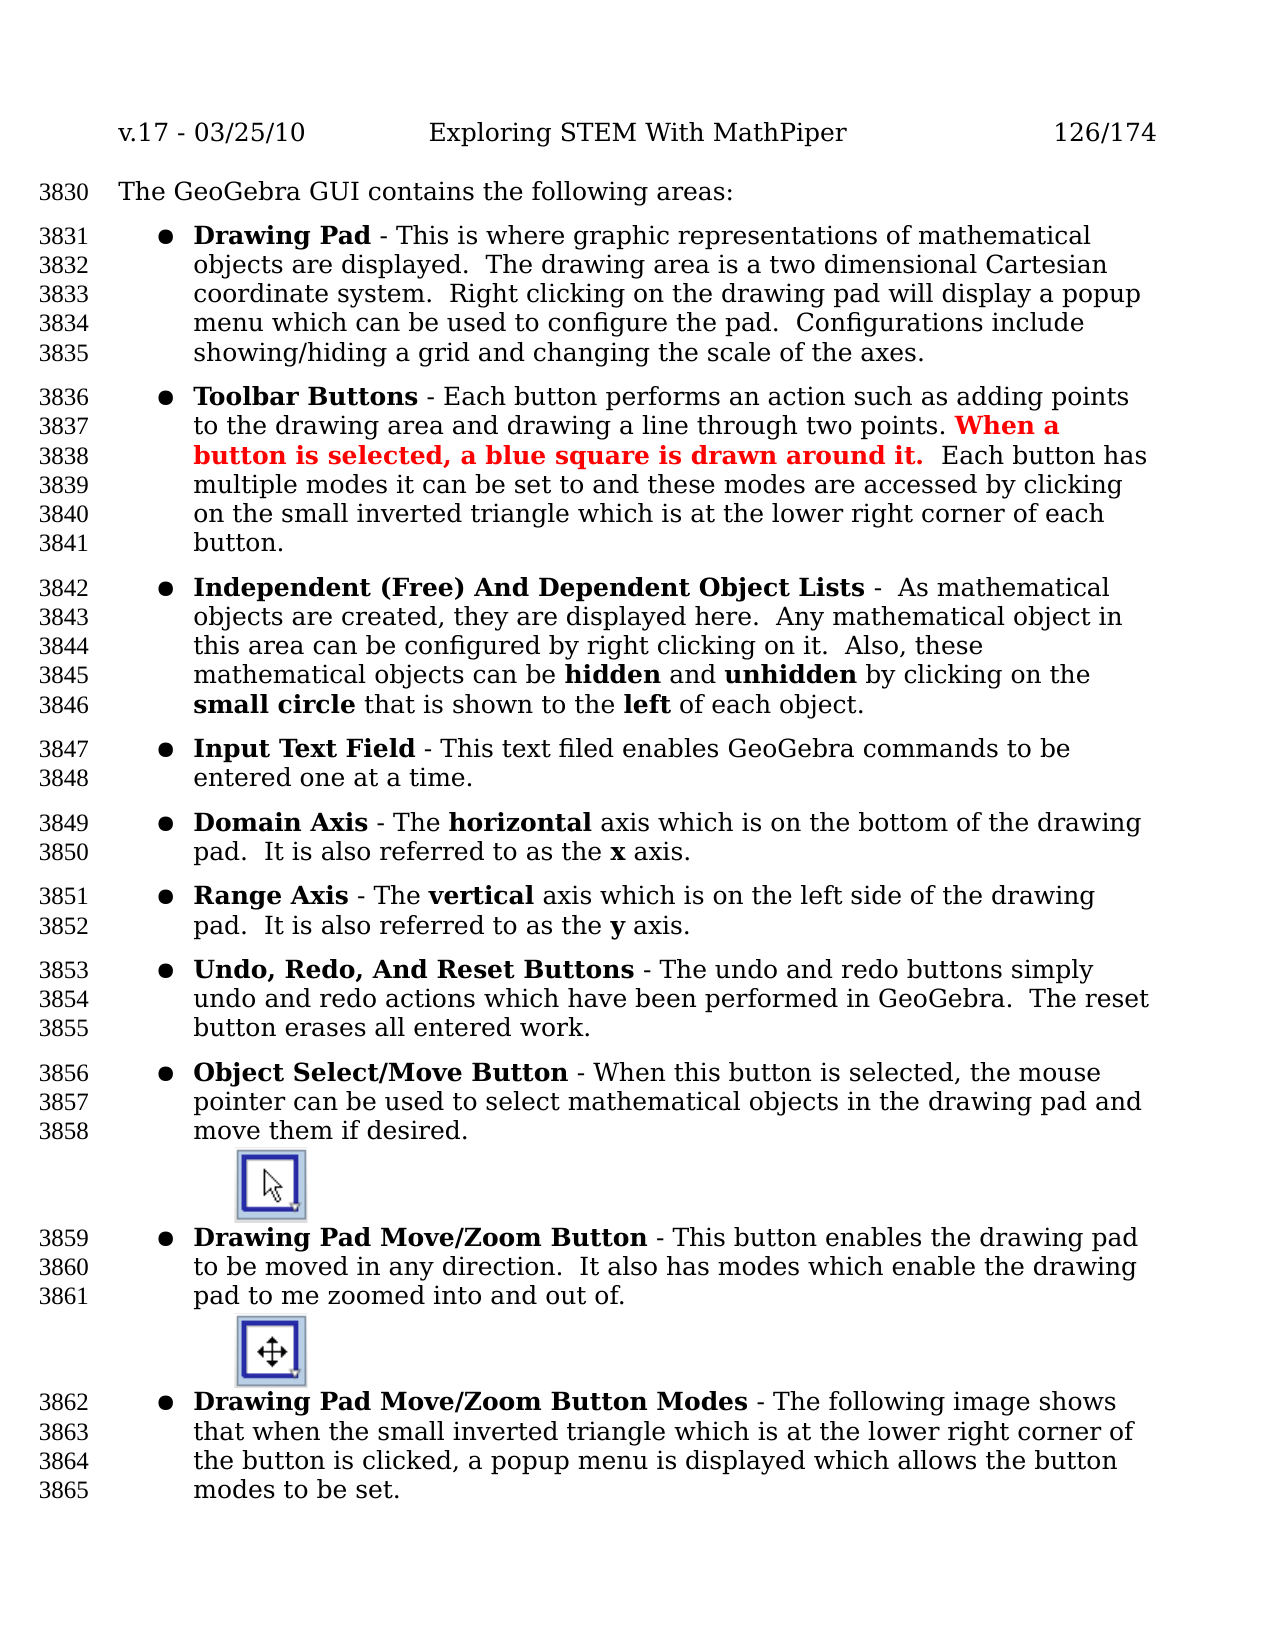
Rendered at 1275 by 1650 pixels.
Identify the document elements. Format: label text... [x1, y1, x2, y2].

list Independent (Free) And Dependent Object Lists - As mathematical objects are created, they are displayed here. Any mathematical object in this area can be configured by right clicking on it. Also, these mathematical objects can be hidden and unhidden by clicking on the small circle that is shown to the left of each object. [156, 573, 1157, 719]
list Input Text Field - This text filed enables GeoGebra commands to be entered one at a time. [156, 734, 1157, 793]
list Domain Axis - The horizontal axis which is on the bottom of the drawing pad. It is also referred to as the x axis. [156, 808, 1157, 866]
list Drawing Pad - This is where graphic representations of mathematical objects are displayed. The drawing area is a two dimensional Cartesian coordinate system. Right clicking on the drawing pad will display a popup menu which can be used to configure the pad. Configurations include showing/hiding a grid and changing the scale of the axes. [156, 221, 1157, 367]
list Drawing Pad Move/Zoom Button Modes - The following image shows that when the small inverted triangle which is at the lower right corner of the button is clicked, a popup menu is displayed which allows the button modes to be set. [156, 1385, 1157, 1504]
list Range Axis - The vertical axis which is on the left side of the drawing pad. It is also referred to as the y axis. [156, 881, 1157, 940]
text The GeoGebra GUI contains the following areas: [118, 177, 1157, 206]
picture [234, 1147, 308, 1223]
picture [234, 1313, 308, 1388]
list Object Select/Move Button - When this button is selected, the mouse pointer can be used to select mathematical objects in the drawing pad and move them if desired. [156, 1058, 1157, 1146]
list Drawing Pad Move/Zoom Button - This button enables the drawing pad to be moved in any direction. It also has modes which enable the drawing pad to me zoomed into and out of. [156, 1220, 1157, 1310]
list Toolbar Buttons - Each button performs an action such as adding points to the drawing area and drawing a line through two points. When a button is selected, a blue square is drawn around it. Each button has multiple modes it can be set to and these modes are accessed by clicking on the small inverted triangle which is at the lower right corner of each button. [156, 382, 1157, 558]
list Undo, Redo, And Reset Buttons - The undo and redo buttons simply undo and redo actions which have been performed in GeoGebra. The reset button erases all entered work. [156, 955, 1157, 1043]
